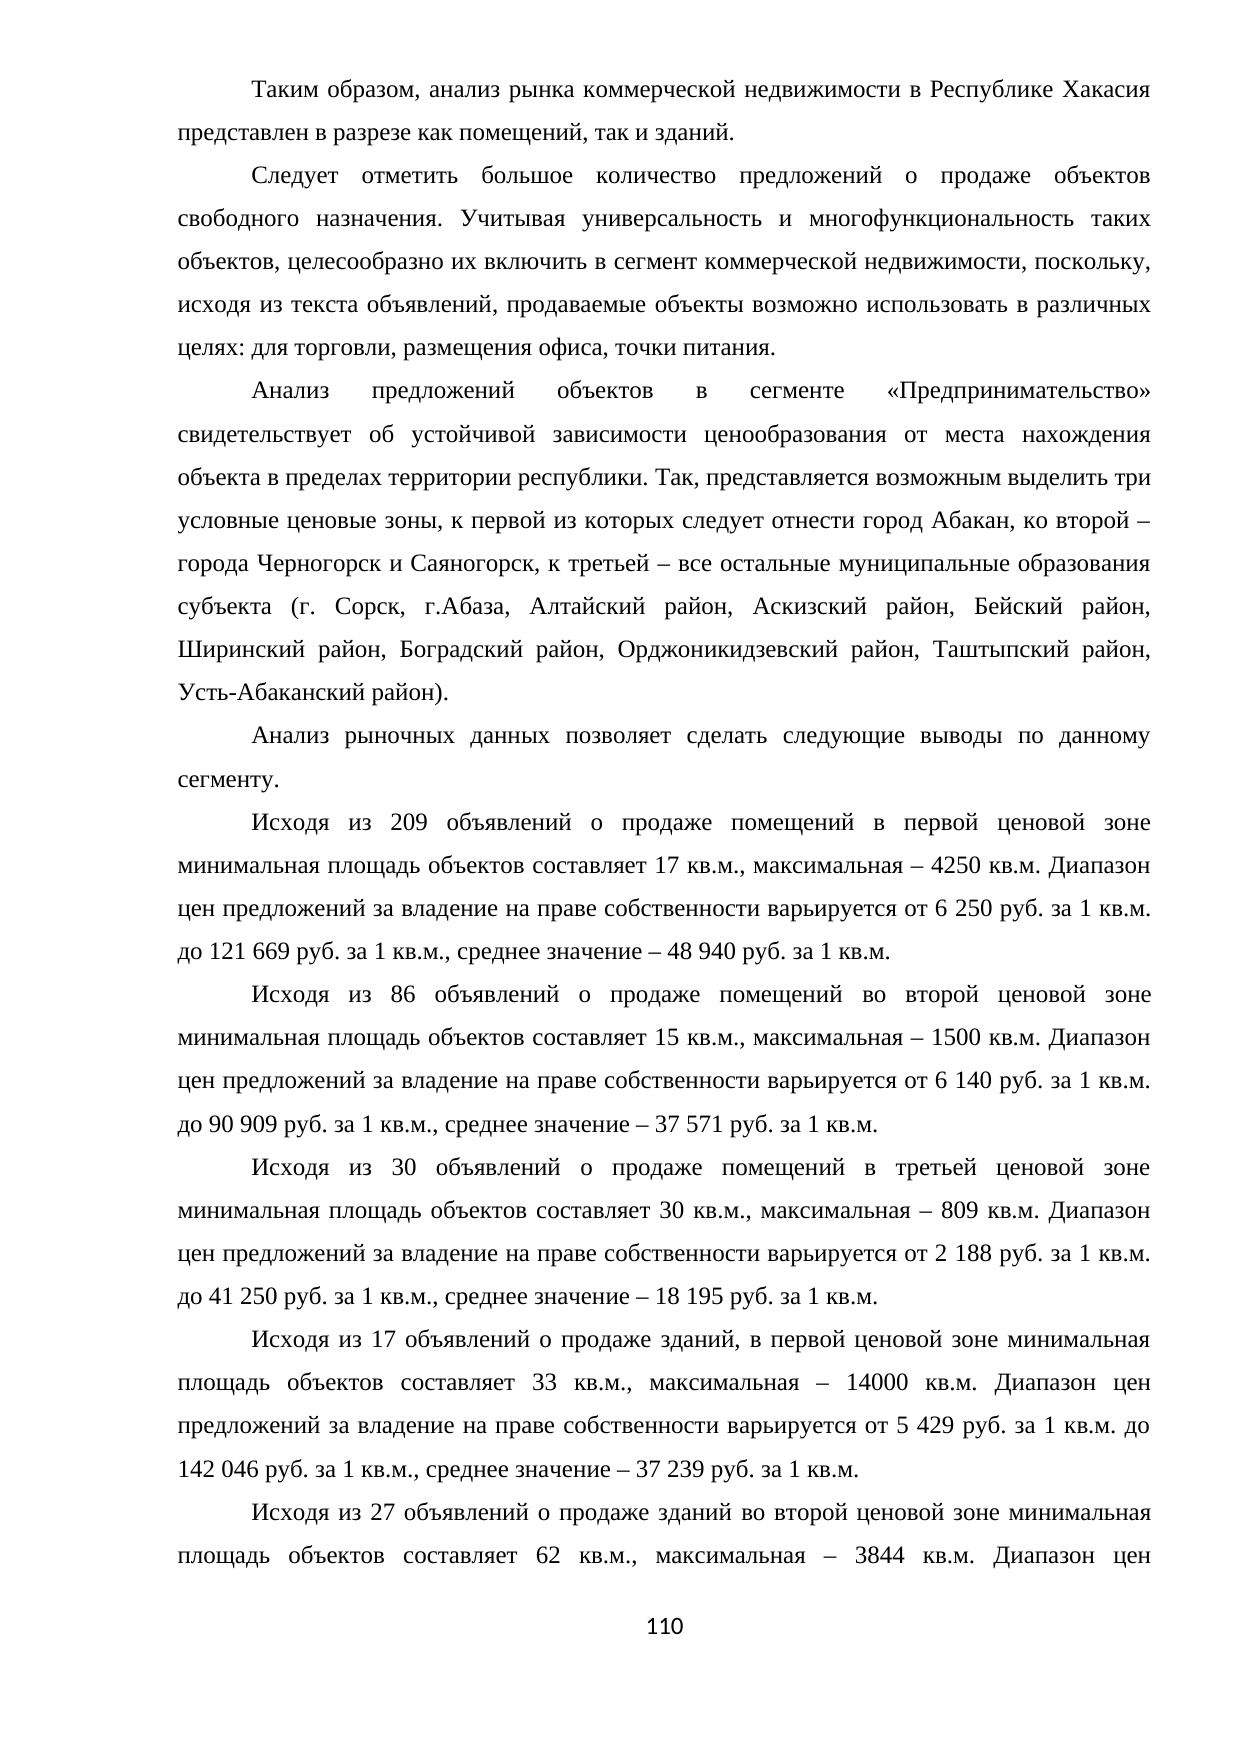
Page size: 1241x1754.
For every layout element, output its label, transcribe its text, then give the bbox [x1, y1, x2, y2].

text Исходя из 86 объявлений о продаже помещений во второй ценовой зоне минимальная площадь объектов составляет 15 кв.м., максимальная – 1500 кв.м. Диапазон цен предложений за владение на праве собственности варьируется от 6 140 руб. за 1 кв.м. до 90 909 руб. за 1 кв.м., среднее значение – 37 571 руб. за 1 кв.м. [177, 979, 1152, 1137]
text Исходя из 27 объявлений о продаже зданий во второй ценовой зоне минимальная площадь объектов составляет 62 кв.м., максимальная – 3844 кв.м. Диапазон цен [177, 1497, 1152, 1569]
text Исходя из 30 объявлений о продаже помещений в третьей ценовой зоне минимальная площадь объектов составляет 30 кв.м., максимальная – 809 кв.м. Диапазон цен предложений за владение на праве собственности варьируется от 2 188 руб. за 1 кв.м. до 41 250 руб. за 1 кв.м., среднее значение – 18 195 руб. за 1 кв.м. [177, 1152, 1152, 1310]
text Таким образом, анализ рынка коммерческой недвижимости в Республике Хакасия представлен в разрезе как помещений, так и зданий. [177, 74, 1152, 146]
text Анализ рыночных данных позволяет сделать следующие выводы по данному сегменту. [177, 721, 1152, 792]
text Исходя из 209 объявлений о продаже помещений в первой ценовой зоне минимальная площадь объектов составляет 17 кв.м., максимальная – 4250 кв.м. Диапазон цен предложений за владение на праве собственности варьируется от 6 250 руб. за 1 кв.м. до 121 669 руб. за 1 кв.м., среднее значение – 48 940 руб. за 1 кв.м. [177, 807, 1152, 965]
text Анализ предложений объектов в сегменте «Предпринимательство» свидетельствует об устойчивой зависимости ценообразования от места нахождения объекта в пределах территории республики. Так, представляется возможным выделить три условные ценовые зоны, к первой из которых следует отнести город Абакан, ко второй – города Черногорск и Саяногорск, к третьей – все остальные муниципальные образования субъекта (г. Сорск, г.Абаза, Алтайский район, Аскизский район, Бейский район, Ширинский район, Боградский район, Орджоникидзевский район, Таштыпский район, Усть-Абаканский район). [177, 376, 1152, 706]
text Исходя из 17 объявлений о продаже зданий, в первой ценовой зоне минимальная площадь объектов составляет 33 кв.м., максимальная – 14000 кв.м. Диапазон цен предложений за владение на праве собственности варьируется от 5 429 руб. за 1 кв.м. до 142 046 руб. за 1 кв.м., среднее значение – 37 239 руб. за 1 кв.м. [177, 1324, 1152, 1482]
text Следует отметить большое количество предложений о продаже объектов свободного назначения. Учитывая универсальность и многофункциональность таких объектов, целесообразно их включить в сегмент коммерческой недвижимости, поскольку, исходя из текста объявлений, продаваемые объекты возможно использовать в различных целях: для торговли, размещения офиса, точки питания. [177, 160, 1152, 361]
